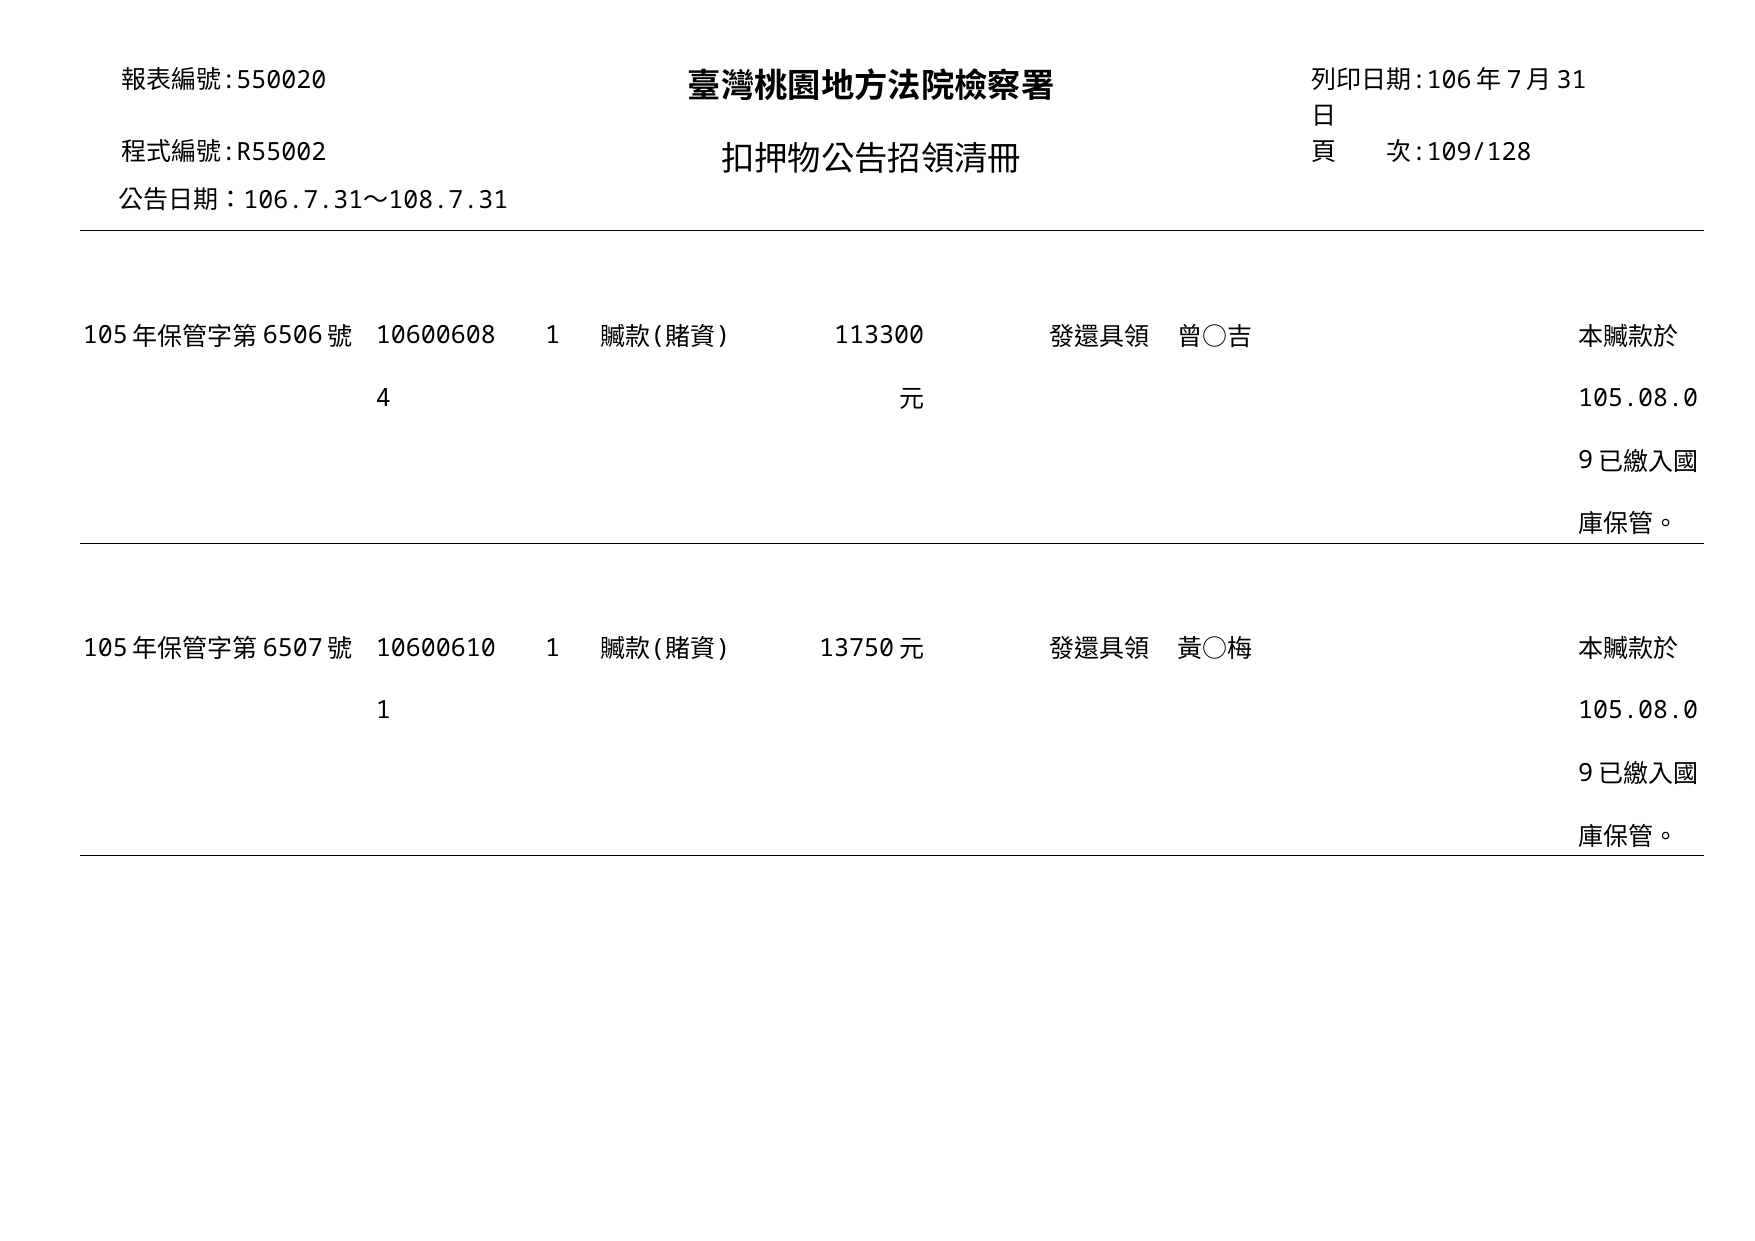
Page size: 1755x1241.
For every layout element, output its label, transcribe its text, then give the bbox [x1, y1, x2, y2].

table_cell 曾○吉 [1175, 231, 1317, 542]
table_cell 本贓款於105.08.09已繳入國庫保管。 [1575, 544, 1704, 855]
table_cell 106006101 [373, 544, 507, 855]
table_cell [927, 231, 1046, 542]
table_cell [927, 544, 1046, 855]
table_cell 本贓款於105.08.09已繳入國庫保管。 [1575, 231, 1704, 542]
table_cell 贓款(賭資) [597, 544, 807, 855]
table_cell 105年保管字第6506號 [80, 231, 373, 542]
table_cell 106006084 [373, 231, 507, 542]
table_cell [1317, 231, 1575, 542]
table_cell 發還具領 [1046, 231, 1175, 542]
table_cell 113300元 [808, 231, 927, 542]
table_cell 黃○梅 [1175, 544, 1317, 855]
table_cell 發還具領 [1046, 544, 1175, 855]
table_cell 1 [507, 231, 597, 542]
table_cell 贓款(賭資) [597, 231, 807, 542]
table_cell 105年保管字第6507號 [80, 544, 373, 855]
table_cell 13750元 [808, 544, 927, 855]
table_cell 1 [507, 544, 597, 855]
table_cell [1317, 544, 1575, 855]
